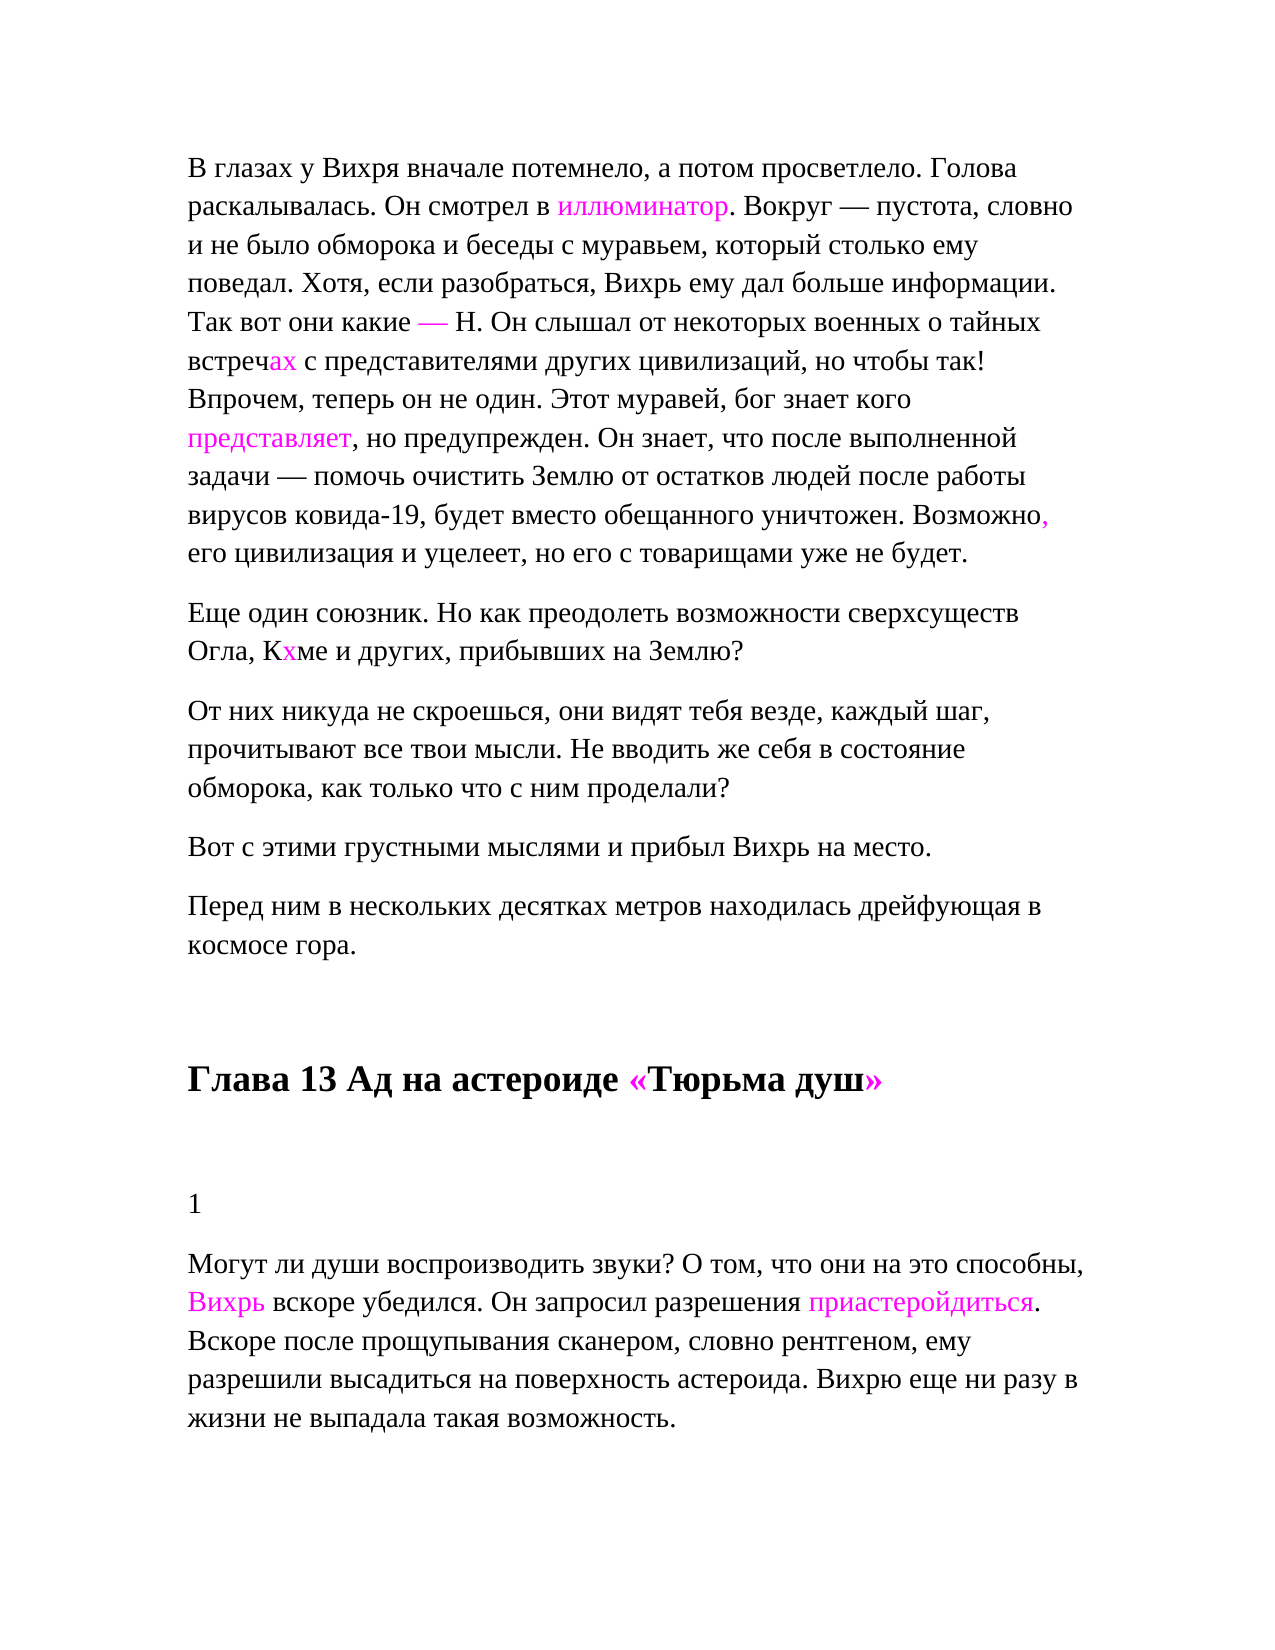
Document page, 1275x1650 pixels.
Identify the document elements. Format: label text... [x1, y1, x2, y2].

text В глазах у Вихря вначале потемнело, а потом просветлело. Голова раскалывалась. Он смотрел в иллюминатор. Вокруг — пустота, словно и не было обморока и беседы с муравьем, который столько ему поведал. Хотя, если разобраться, Вихрь ему дал больше информации. Так вот они какие — Н. Он слышал от некоторых военных о тайных встречах с представителями других цивилизаций, но чтобы так! Впрочем, теперь он не один. Этот муравей, бог знает кого представляет, но предупрежден. Он знает, что после выполненной задачи — помочь очистить Землю от остатков людей после работы вирусов ковида-19, будет вместо обещанного уничтожен. Возможно, его цивилизация и уцелеет, но его с товарищами уже не будет. [187, 150, 1087, 569]
text Перед ним в нескольких десятках метров находилась дрейфующая в космосе гора. [187, 888, 1087, 961]
text Вот с этими грустными мыслями и прибыл Вихрь на место. [187, 829, 1087, 863]
text 1 [187, 1187, 1087, 1220]
text Глава 13 Ад на астероиде «Тюрьма душ» [187, 1057, 1087, 1100]
text Еще один союзник. Но как преодолеть возможности сверхсуществ Огла, Кхме и других, прибывших на Землю? [187, 595, 1087, 667]
text От них никуда не скроешься, они видят тебя везде, каждый шаг, прочитывают все твои мысли. Не вводить же себя в состояние обморока, как только что с ним проделали? [187, 693, 1087, 803]
text Могут ли души воспроизводить звуки? О том, что они на это способны, Вихрь вскоре убедился. Он запросил разрешения приастеройдиться. Вскоре после прощупывания сканером, словно рентгеном, ему разрешили высадиться на поверхность астероида. Вихрю еще ни разу в жизни не выпадала такая возможность. [187, 1246, 1087, 1434]
